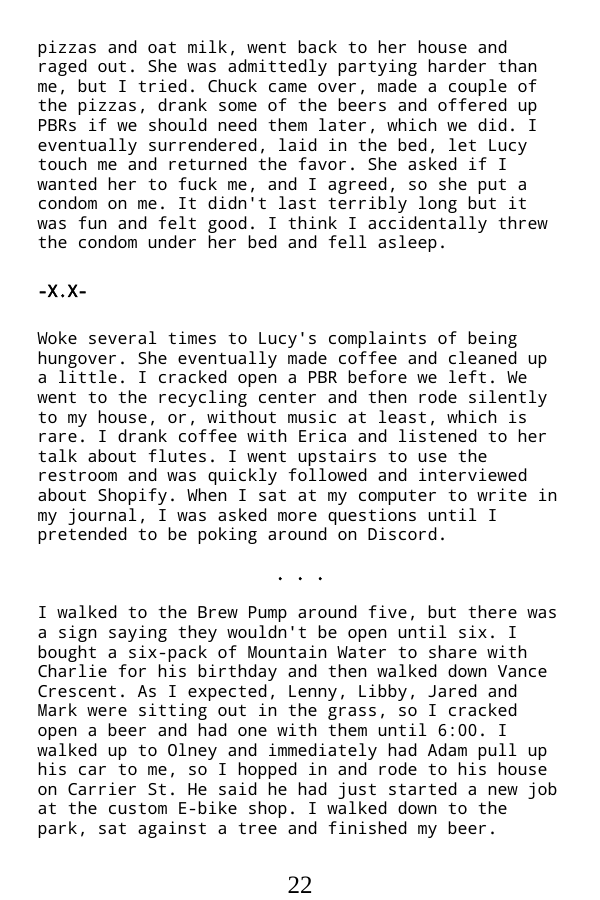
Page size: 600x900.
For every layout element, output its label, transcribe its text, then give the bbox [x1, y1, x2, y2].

text pizzas and oat milk, went back to her house and raged out. She was admittedly partying harder than me, but I tried. Chuck came over, made a couple of the pizzas, drank some of the beers and offered up PBRs if we should need them later, which we did. I eventually surrendered, laid in the bed, let Lucy touch me and returned the favor. She asked if I wanted her to fuck me, and I agreed, so she put a condom on me. It didn't last terribly long but it was fun and felt good. I think I accidentally threw the condom under her bed and fell asleep. [37, 37, 562, 253]
text . . . [37, 564, 562, 584]
text -X.X- [37, 281, 562, 301]
text I walked to the Brew Pump around five, but there was a sign saying they wouldn't be open until six. I bought a six-pack of Mountain Water to share with Charlie for his birthday and then walked down Vance Crescent. As I expected, Lenny, Libby, Jared and Mark were sitting out in the grass, so I cracked open a beer and had one with them until 6:00. I walked up to Olney and immediately had Adam pull up his car to me, so I hopped in and rode to his house on Carrier St. He said he had just started a new job at the custom E-bike shop. I walked down to the park, sat against a tree and finished my beer. [37, 603, 562, 838]
text Woke several times to Lucy's complaints of being hungover. She eventually made coffee and cleaned up a little. I cracked open a PBR before we left. We went to the recycling center and then rode silently to my house, or, without music at least, which is rare. I drank coffee with Erica and listened to her talk about flutes. I went upstairs to use the restroom and was quickly followed and interviewed about Shopify. When I sat at my computer to write in my journal, I was asked more questions until I pretended to be poking around on Discord. [37, 329, 562, 544]
